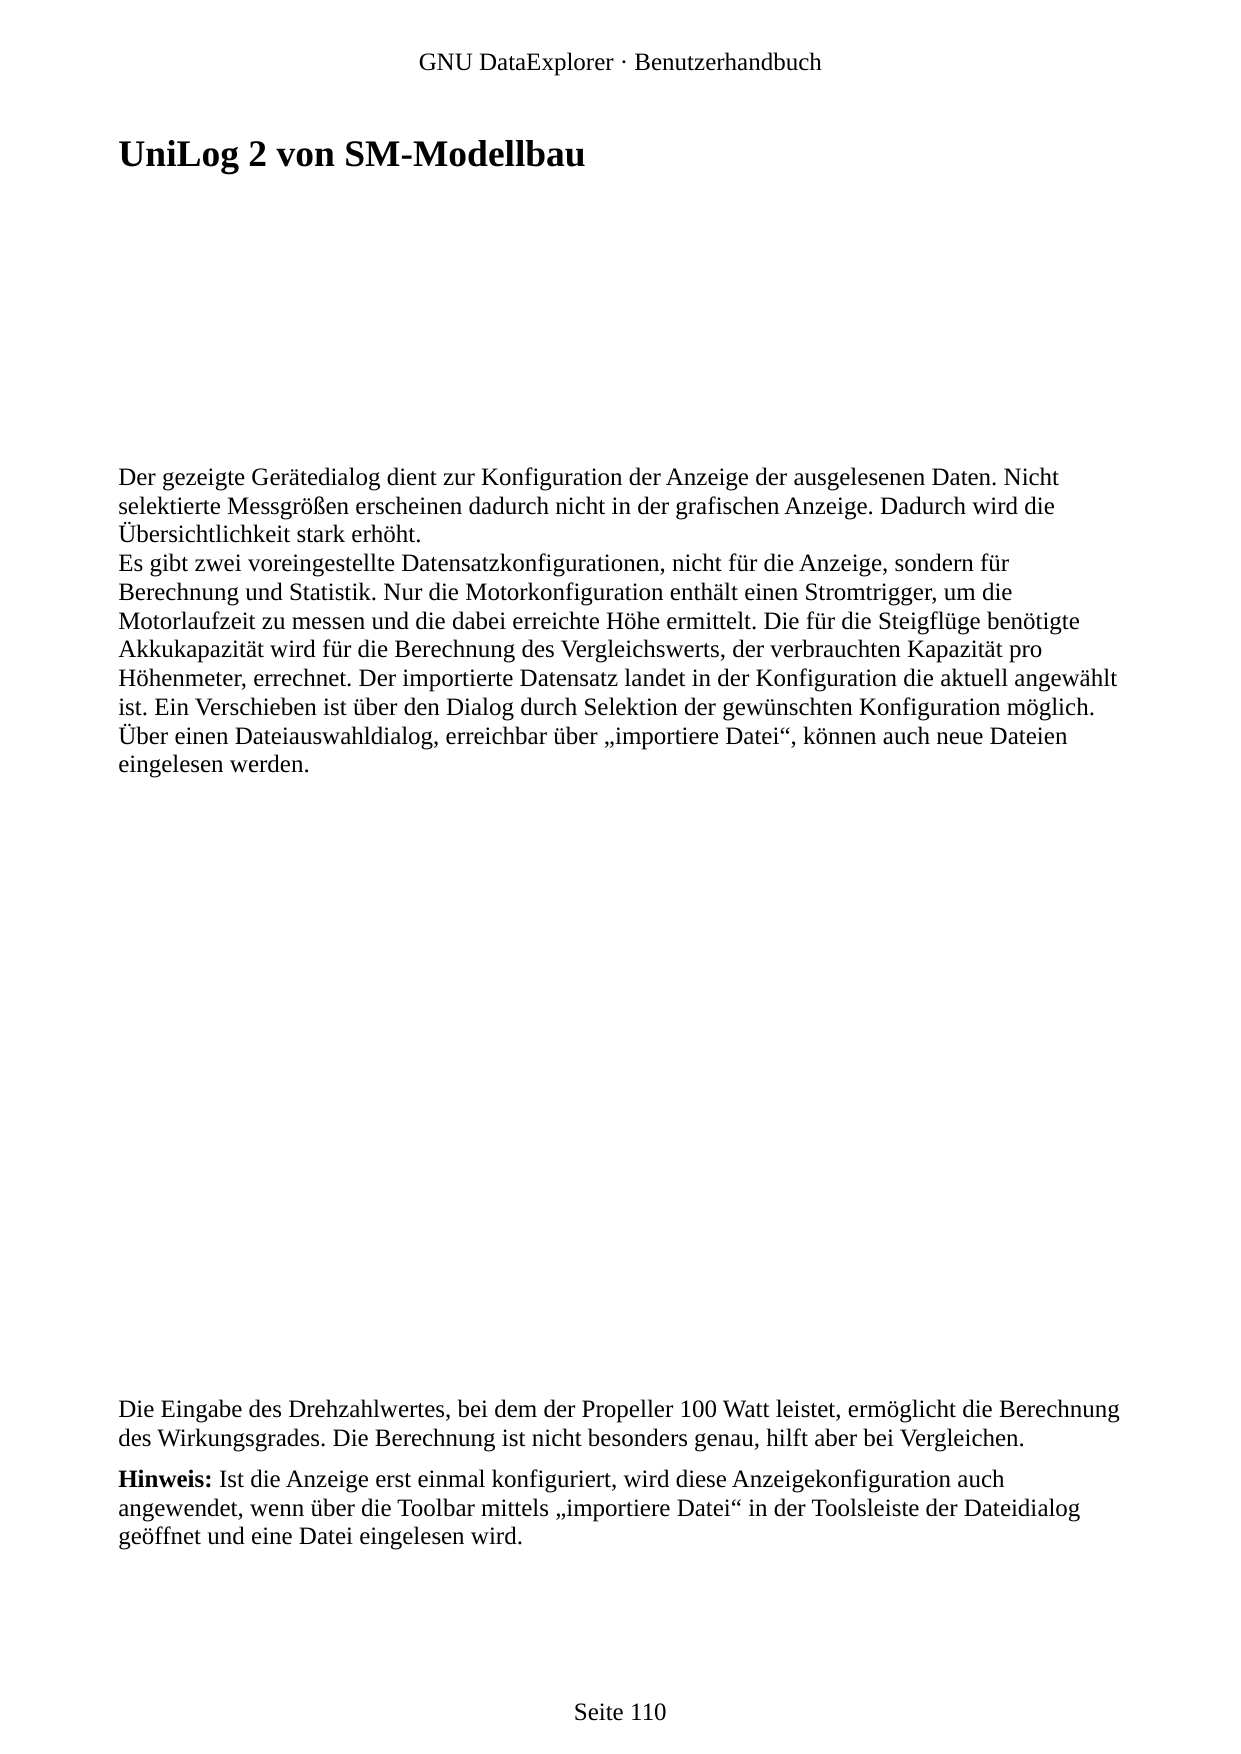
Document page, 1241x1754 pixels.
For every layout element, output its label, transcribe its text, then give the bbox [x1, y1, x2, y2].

text Die Eingabe des Drehzahlwertes, bei dem der Propeller 100 Watt leistet, ermöglicht die Berechnung des Wirkungsgrades. Die Berechnung ist nicht besonders genau, hilft aber bei Vergleichen. [118, 1394, 1122, 1451]
subtitle UniLog 2 von SM-Modellbau [118, 131, 1122, 174]
text Hinweis: Ist die Anzeige erst einmal konfiguriert, wird diese Anzeigekonfiguration auch angewendet, wenn über die Toolbar mittels „importiere Datei“ in der Toolsleiste der Dateidialog geöffnet und eine Datei eingelesen wird. [118, 1464, 1122, 1550]
text Der gezeigte Gerätedialog dient zur Konfiguration der Anzeige der ausgelesenen Daten. Nicht selektierte Messgrößen erscheinen dadurch nicht in der grafischen Anzeige. Dadurch wird die Übersichtlichkeit stark erhöht. Es gibt zwei voreingestellte Datensatzkonfigurationen, nicht für die Anzeige, sondern für Berechnung und Statistik. Nur die Motorkonfiguration enthält einen Stromtrigger, um die Motorlaufzeit zu messen und die dabei erreichte Höhe ermittelt. Die für die Steigflüge benötigte Akkukapazität wird für die Berechnung des Vergleichswerts, der verbrauchten Kapazität pro Höhenmeter, errechnet. Der importierte Datensatz landet in der Konfiguration die aktuell angewählt ist. Ein Verschieben ist über den Dialog durch Selektion der gewünschten Konfiguration möglich. Über einen Dateiauswahldialog, erreichbar über „importiere Datei“, können auch neue Dateien eingelesen werden. [118, 462, 1122, 778]
